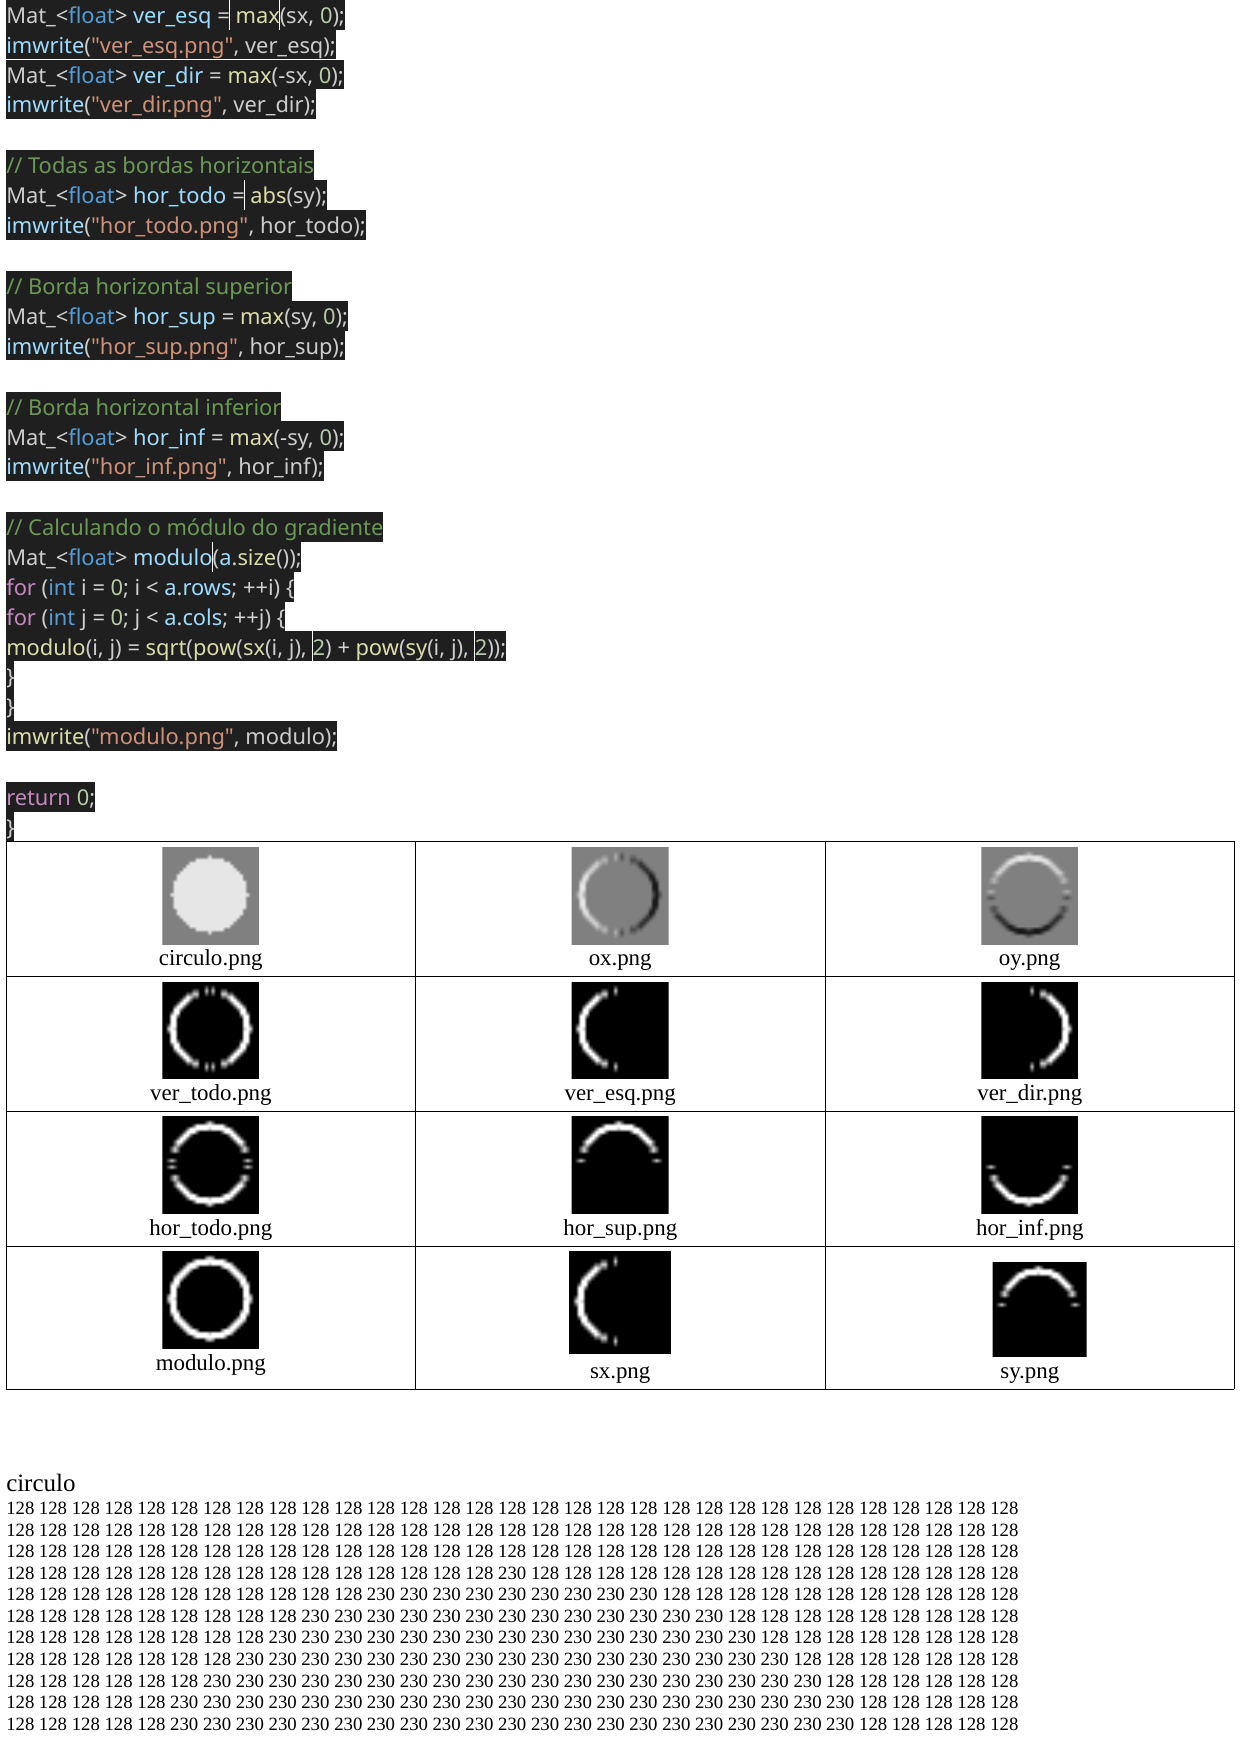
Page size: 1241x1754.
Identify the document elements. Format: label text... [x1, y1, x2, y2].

text return 0; [6, 782, 1234, 812]
text 128 128 128 128 128 230 230 230 230 230 230 230 230 230 230 230 230 230 230 230 230 230 230 230 230 230 128 128 128 128 128 [6, 1691, 1234, 1713]
picture [162, 1251, 259, 1349]
text imwrite("ver_esq.png", ver_esq); [6, 30, 1234, 59]
text // Borda horizontal inferior [6, 392, 1234, 421]
text // Borda horizontal superior [6, 271, 1234, 301]
text imwrite("hor_sup.png", hor_sup); [6, 331, 1234, 360]
picture [162, 1116, 259, 1214]
table_cell modulo.png [7, 1247, 415, 1389]
text for (int j = 0; j < a.cols; ++j) { [6, 602, 1234, 631]
text imwrite("modulo.png", modulo); [6, 721, 1234, 751]
text Mat_<float> modulo(a.size()); [6, 542, 1234, 572]
table_header ox.png [416, 842, 825, 976]
text 128 128 128 128 128 128 128 128 128 230 230 230 230 230 230 230 230 230 230 230 230 230 128 128 128 128 128 128 128 128 128 [6, 1605, 1234, 1626]
text Mat_<float> hor_sup = max(sy, 0); [6, 301, 1234, 331]
text } [6, 812, 1234, 841]
text Mat_<float> hor_todo = abs(sy); [6, 180, 1234, 210]
text // Todas as bordas horizontais [6, 150, 1234, 180]
text Mat_<float> hor_inf = max(-sy, 0); [6, 421, 1234, 451]
text 128 128 128 128 128 128 128 128 128 128 128 128 128 128 128 230 128 128 128 128 128 128 128 128 128 128 128 128 128 128 128 [6, 1562, 1234, 1583]
picture [981, 982, 1078, 1079]
text 128 128 128 128 128 128 128 128 128 128 128 128 128 128 128 128 128 128 128 128 128 128 128 128 128 128 128 128 128 128 128 [6, 1540, 1234, 1562]
table_header oy.png [826, 842, 1234, 976]
picture [571, 1116, 669, 1214]
text Mat_<float> ver_esq = max(sx, 0); [6, 0, 1234, 30]
text } [6, 661, 1234, 691]
text 128 128 128 128 128 128 128 128 128 128 128 230 230 230 230 230 230 230 230 230 128 128 128 128 128 128 128 128 128 128 128 [6, 1583, 1234, 1605]
text imwrite("ver_dir.png", ver_dir); [6, 89, 1234, 119]
text Mat_<float> ver_dir = max(-sx, 0); [6, 59, 1234, 89]
text 128 128 128 128 128 230 230 230 230 230 230 230 230 230 230 230 230 230 230 230 230 230 230 230 230 230 128 128 128 128 128 [6, 1713, 1234, 1734]
table_cell ver_todo.png [7, 977, 415, 1111]
text } [6, 691, 1234, 721]
text // Calculando o módulo do gradiente [6, 512, 1234, 542]
text circulo [6, 1468, 1234, 1497]
picture [981, 847, 1078, 945]
picture [571, 982, 669, 1079]
text 128 128 128 128 128 128 230 230 230 230 230 230 230 230 230 230 230 230 230 230 230 230 230 230 230 128 128 128 128 128 128 [6, 1669, 1234, 1691]
text imwrite("hor_inf.png", hor_inf); [6, 451, 1234, 481]
picture [569, 1251, 671, 1354]
text imwrite("hor_todo.png", hor_todo); [6, 210, 1234, 240]
text for (int i = 0; i < a.rows; ++i) { [6, 572, 1234, 602]
picture [571, 847, 669, 945]
picture [992, 1262, 1087, 1357]
table_cell sx.png [416, 1247, 825, 1389]
text 128 128 128 128 128 128 128 230 230 230 230 230 230 230 230 230 230 230 230 230 230 230 230 230 128 128 128 128 128 128 128 [6, 1648, 1234, 1669]
text 128 128 128 128 128 128 128 128 128 128 128 128 128 128 128 128 128 128 128 128 128 128 128 128 128 128 128 128 128 128 128 [6, 1519, 1234, 1540]
picture [162, 982, 259, 1079]
table_cell ver_esq.png [416, 977, 825, 1111]
text 128 128 128 128 128 128 128 128 230 230 230 230 230 230 230 230 230 230 230 230 230 230 230 128 128 128 128 128 128 128 128 [6, 1626, 1234, 1648]
table_cell ver_dir.png [826, 977, 1234, 1111]
picture [162, 847, 259, 945]
table_cell sy.png [826, 1247, 1234, 1389]
table_cell hor_sup.png [416, 1112, 825, 1246]
text 128 128 128 128 128 128 128 128 128 128 128 128 128 128 128 128 128 128 128 128 128 128 128 128 128 128 128 128 128 128 128 [6, 1497, 1234, 1519]
picture [981, 1116, 1078, 1214]
text modulo(i, j) = sqrt(pow(sx(i, j), 2) + pow(sy(i, j), 2)); [6, 631, 1234, 661]
table_header circulo.png [7, 842, 415, 976]
table_cell hor_todo.png [7, 1112, 415, 1246]
table_cell hor_inf.png [826, 1112, 1234, 1246]
